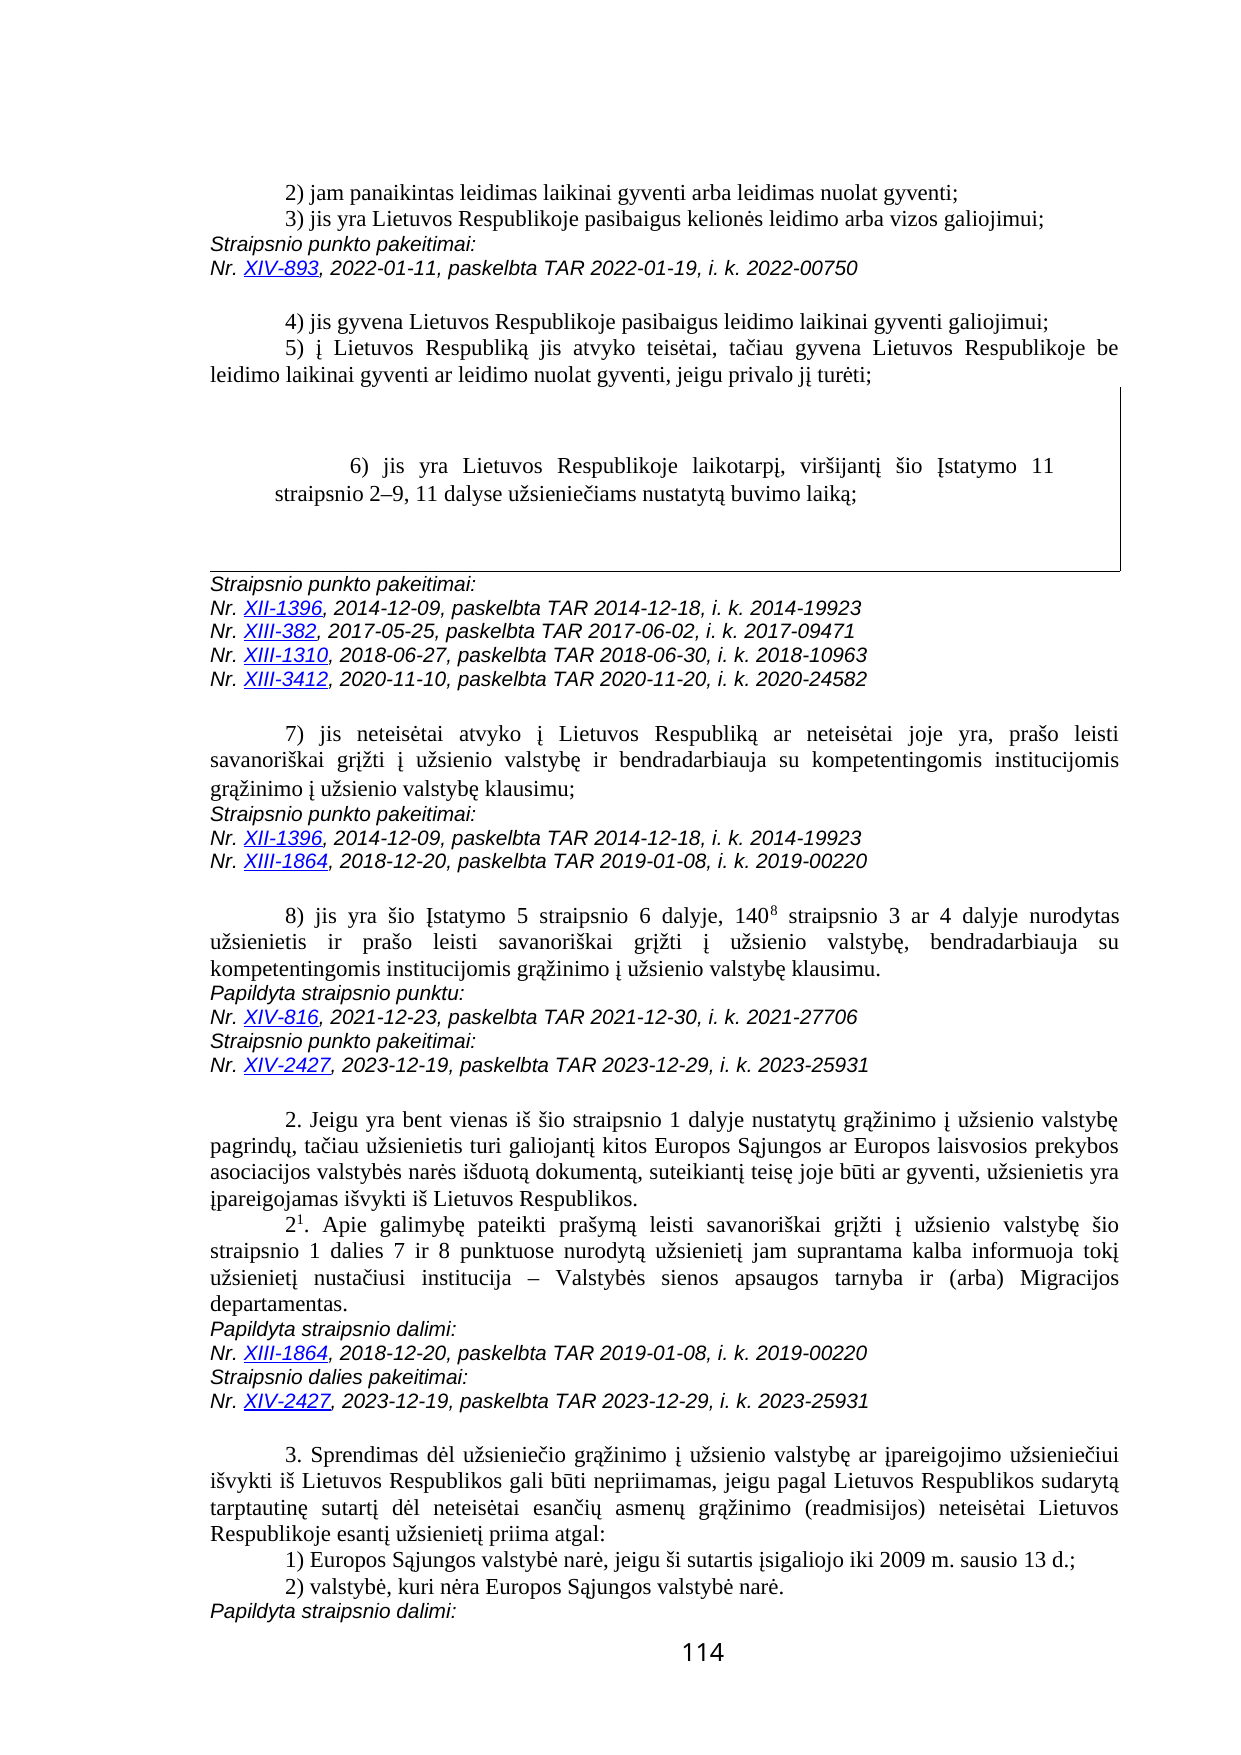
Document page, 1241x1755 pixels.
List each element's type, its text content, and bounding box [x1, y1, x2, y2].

text Nr. XIII-382, 2017-05-25, paskelbta TAR 2017-06-02, i. k. 2017-09471 [210, 619, 1120, 643]
text 7) jis neteisėtai atvyko į Lietuvos Respubliką ar neteisėtai joje yra, prašo leisti savanoriškai grįžti į užsienio valstybę ir bendradarbiauja su kompetentingomis institucijomis grąžinimo į užsienio valstybę klausimu; [210, 720, 1120, 801]
text 2. Jeigu yra bent vienas iš šio straipsnio 1 dalyje nustatytų grąžinimo į užsienio valstybę pagrindų, tačiau užsienietis turi galiojantį kitos Europos Sąjungos ar Europos laisvosios prekybos asociacijos valstybės narės išduotą dokumentą, suteikiantį teisę joje būti ar gyventi, užsienietis yra įpareigojamas išvykti iš Lietuvos Respublikos. [210, 1106, 1120, 1211]
text Straipsnio punkto pakeitimai: [210, 571, 1120, 595]
text Nr. XIII-1864, 2018-12-20, paskelbta TAR 2019-01-08, i. k. 2019-00220 [210, 849, 1120, 873]
text Papildyta straipsnio dalimi: [210, 1317, 1120, 1341]
text Straipsnio dalies pakeitimai: [210, 1364, 1120, 1388]
text 21. Apie galimybę pateikti prašymą leisti savanoriškai grįžti į užsienio valstybę šio straipsnio 1 dalies 7 ir 8 punktuose nurodytą užsienietį jam suprantama kalba informuoja tokį užsienietį nustačiusi institucija – Valstybės sienos apsaugos tarnyba ir (arba) Migracijos departamentas. [210, 1211, 1120, 1317]
text Nr. XIV-816, 2021-12-23, paskelbta TAR 2021-12-30, i. k. 2021-27706 [210, 1005, 1120, 1029]
text 3) jis yra Lietuvos Respublikoje pasibaigus kelionės leidimo arba vizos galiojimui; [210, 205, 1120, 231]
text Nr. XIII-1864, 2018-12-20, paskelbta TAR 2019-01-08, i. k. 2019-00220 [210, 1341, 1120, 1364]
text Nr. XII-1396, 2014-12-09, paskelbta TAR 2014-12-18, i. k. 2014-19923 [210, 825, 1120, 849]
text Nr. XII-1396, 2014-12-09, paskelbta TAR 2014-12-18, i. k. 2014-19923 [210, 595, 1120, 619]
text Nr. XIV-2427, 2023-12-19, paskelbta TAR 2023-12-29, i. k. 2023-25931 [210, 1388, 1120, 1412]
text 1) Europos Sąjungos valstybė narė, jeigu ši sutartis įsigaliojo iki 2009 m. sausio 13 d.; [210, 1547, 1120, 1573]
text 2) valstybė, kuri nėra Europos Sąjungos valstybė narė. [210, 1573, 1120, 1599]
text Straipsnio punkto pakeitimai: [210, 1029, 1120, 1053]
text Straipsnio punkto pakeitimai: [210, 801, 1120, 825]
text Nr. XIV-893, 2022-01-11, paskelbta TAR 2022-01-19, i. k. 2022-00750 [210, 255, 1120, 279]
text Papildyta straipsnio punktu: [210, 981, 1120, 1005]
text 5) į Lietuvos Respubliką jis atvyko teisėtai, tačiau gyvena Lietuvos Respublikoje be leidimo laikinai gyventi ar leidimo nuolat gyventi, jeigu privalo jį turėti; [210, 334, 1120, 387]
text Nr. XIII-1310, 2018-06-27, paskelbta TAR 2018-06-30, i. k. 2018-10963 [210, 643, 1120, 667]
text 4) jis gyvena Lietuvos Respublikoje pasibaigus leidimo laikinai gyventi galiojimui; [210, 308, 1120, 334]
text Nr. XIV-2427, 2023-12-19, paskelbta TAR 2023-12-29, i. k. 2023-25931 [210, 1053, 1120, 1077]
text Nr. XIII-3412, 2020-11-10, paskelbta TAR 2020-11-20, i. k. 2020-24582 [210, 667, 1120, 691]
text 8) jis yra šio Įstatymo 5 straipsnio 6 dalyje, 1408 straipsnio 3 ar 4 dalyje nurodytas užsienietis ir prašo leisti savanoriškai grįžti į užsienio valstybę, bendradarbiauja su kompetentingomis institucijomis grąžinimo į užsienio valstybę klausimu. [210, 902, 1120, 981]
text 3. Sprendimas dėl užsieniečio grąžinimo į užsienio valstybę ar įpareigojimo užsieniečiui išvykti iš Lietuvos Respublikos gali būti nepriimamas, jeigu pagal Lietuvos Respublikos sudarytą tarptautinę sutartį dėl neteisėtai esančių asmenų grąžinimo (readmisijos) neteisėtai Lietuvos Respublikoje esantį užsienietį priima atgal: [210, 1441, 1120, 1547]
text 6) jis yra Lietuvos Respublikoje laikotarpį, viršijantį šio Įstatymo 11 straipsnio 2–9, 11 dalyse užsieniečiams nustatytą buvimo laiką; [210, 387, 1120, 571]
text 2) jam panaikintas leidimas laikinai gyventi arba leidimas nuolat gyventi; [210, 179, 1120, 205]
text Straipsnio punkto pakeitimai: [210, 231, 1120, 255]
text Papildyta straipsnio dalimi: [210, 1599, 1120, 1623]
